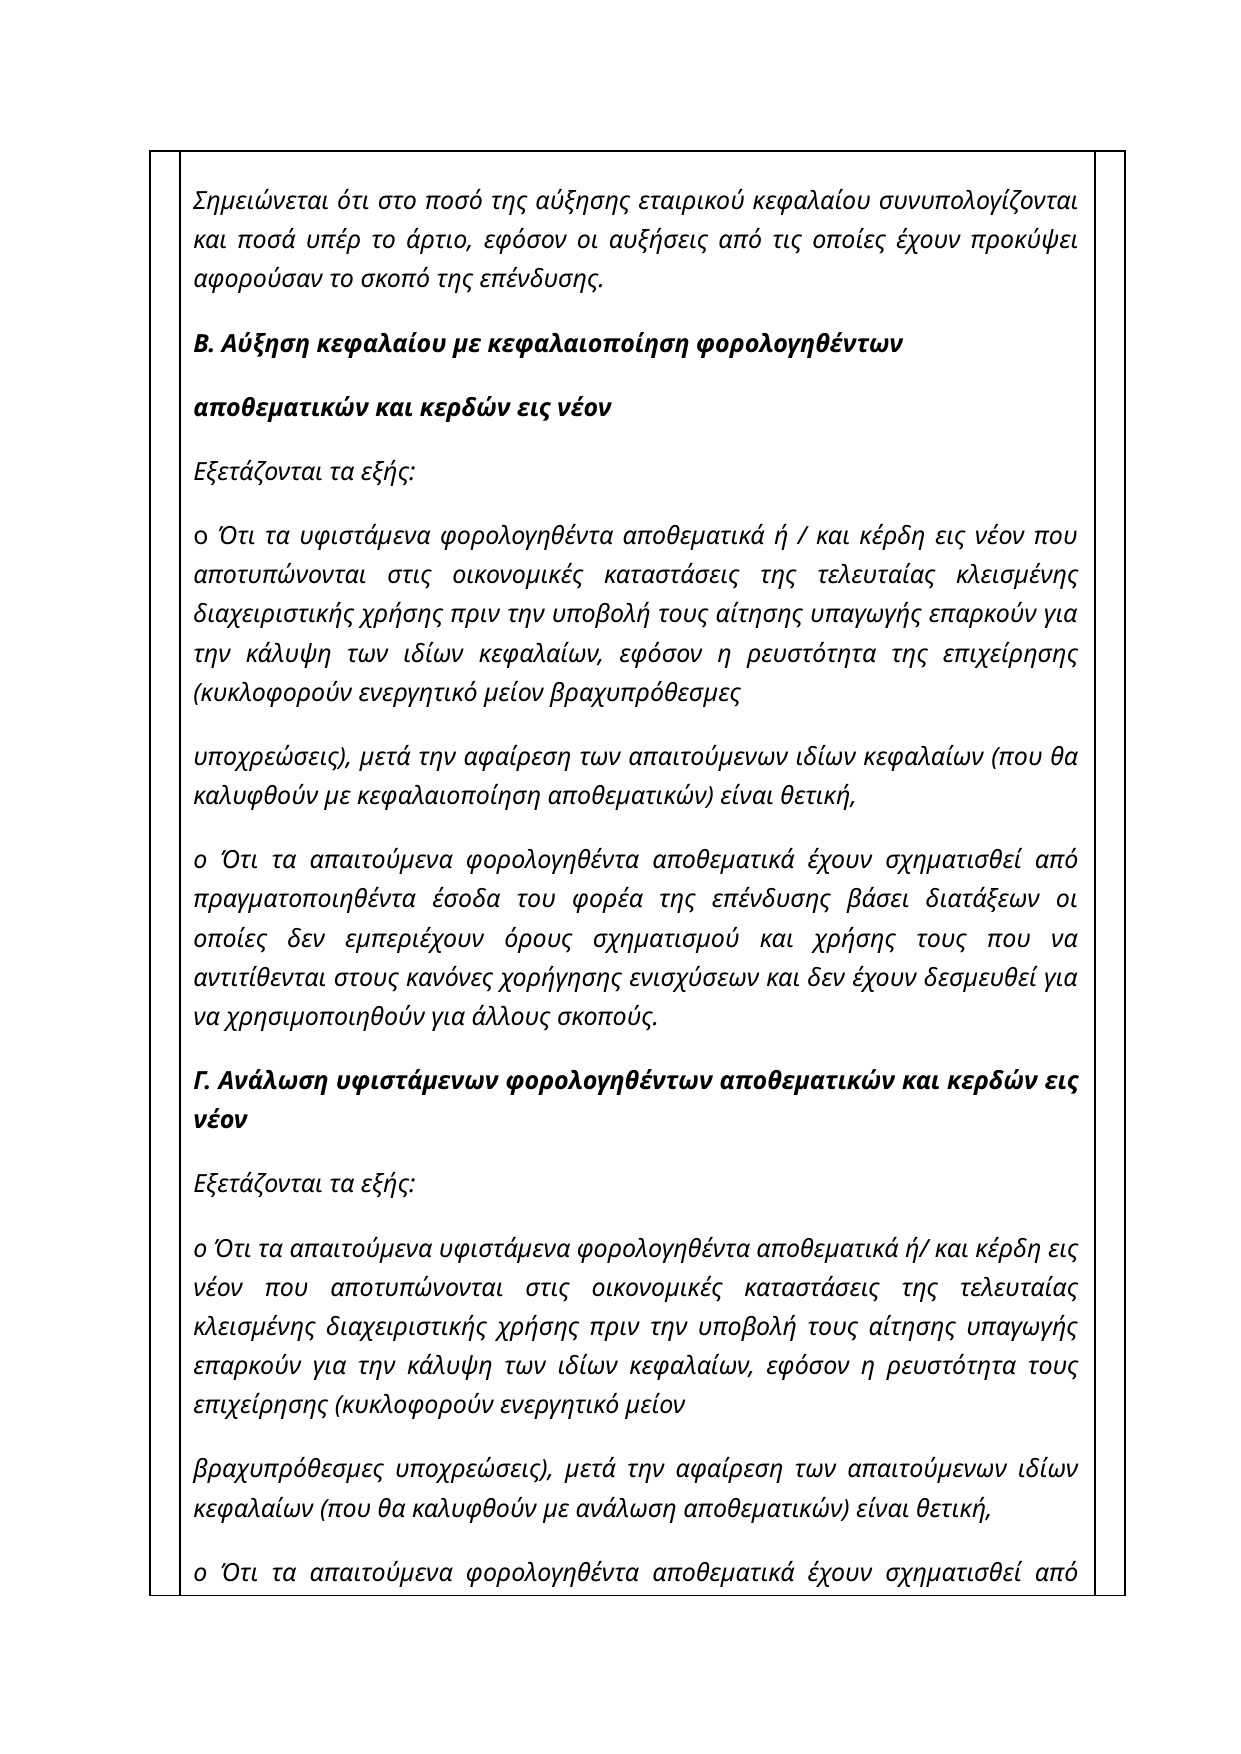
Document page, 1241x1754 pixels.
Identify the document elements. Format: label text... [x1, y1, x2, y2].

table_header [1096, 152, 1124, 1595]
table_header Σημειώνεται ότι στο ποσό της αύξησης εταιρικού κεφαλαίου συνυπολογίζονται και ποσά υπέρ το άρτιο, εφόσον οι αυξήσεις από τις οποίες έχουν προκύψει αφορούσαν το σκοπό της επένδυσης. Β. Αύξηση κεφαλαίου με κεφαλαιοποίηση φορολογηθέντων αποθεματικών και κερδών εις νέον Εξετάζονται τα εξής: ο Ότι τα υφιστάμενα φορολογηθέντα αποθεματικά ή / και κέρδη εις νέον που αποτυπώνονται στις οικονομικές καταστάσεις της τελευταίας κλεισμένης διαχειριστικής χρήσης πριν την υποβολή τους αίτησης υπαγωγής επαρκούν για την κάλυψη των ιδίων κεφαλαίων, εφόσον η ρευστότητα της επιχείρησης (κυκλοφορούν ενεργητικό μείον βραχυπρόθεσμες υποχρεώσεις), μετά την αφαίρεση των απαιτούμενων ιδίων κεφαλαίων (που θα καλυφθούν με κεφαλαιοποίηση αποθεματικών) είναι θετική, ο Ότι τα απαιτούμενα φορολογηθέντα αποθεματικά έχουν σχηματισθεί από πραγματοποιηθέντα έσοδα του φορέα της επένδυσης βάσει διατάξεων οι οποίες δεν εμπεριέχουν όρους σχηματισμού και χρήσης τους που να αντιτίθενται στους κανόνες χορήγησης ενισχύσεων και δεν έχουν δεσμευθεί για να χρησιμοποιηθούν για άλλους σκοπούς. Γ. Ανάλωση υφιστάμενων φορολογηθέντων αποθεματικών και κερδών εις νέον Εξετάζονται τα εξής: ο Ότι τα απαιτούμενα υφιστάμενα φορολογηθέντα αποθεματικά ή/ και κέρδη εις νέον που αποτυπώνονται στις οικονομικές καταστάσεις της τελευταίας κλεισμένης διαχειριστικής χρήσης πριν την υποβολή τους αίτησης υπαγωγής επαρκούν για την κάλυψη των ιδίων κεφαλαίων, εφόσον η ρευστότητα τους επιχείρησης (κυκλοφορούν ενεργητικό μείον βραχυπρόθεσμες υποχρεώσεις), μετά την αφαίρεση των απαιτούμενων ιδίων κεφαλαίων (που θα καλυφθούν με ανάλωση αποθεματικών) είναι θετική, ο Ότι τα απαιτούμενα φορολογηθέντα αποθεματικά έχουν σχηματισθεί από [181, 152, 1094, 1595]
table_header [151, 152, 179, 1595]
